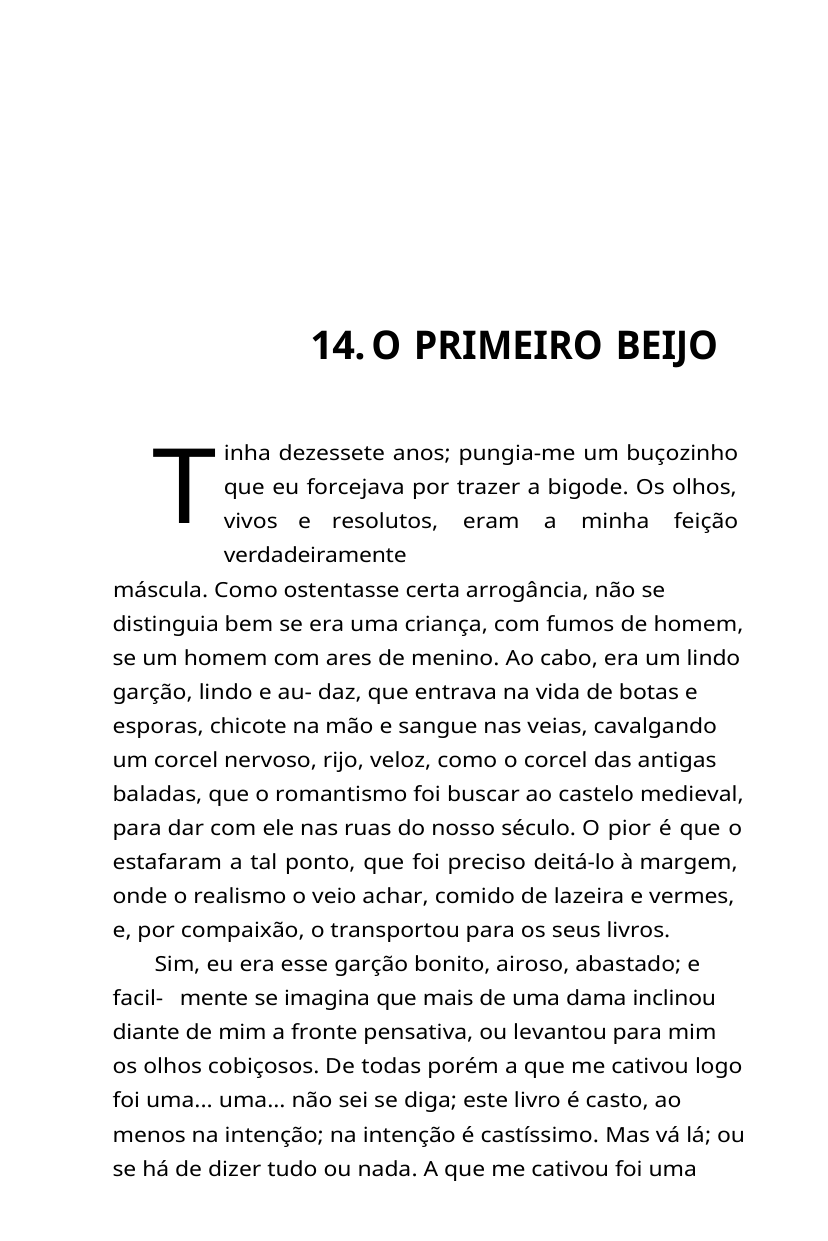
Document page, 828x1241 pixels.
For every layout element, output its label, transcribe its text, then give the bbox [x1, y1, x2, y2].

text máscula. Como ostentasse certa arrogância, não se distinguia bem se era uma criança, com fumos de homem, se um homem com ares de menino. Ao cabo, era um lindo garção, lindo e au- daz, que entrava na vida de botas e esporas, chicote na mão e sangue nas veias, cavalgando um corcel nervoso, rijo, veloz, como o corcel das antigas baladas, que o romantismo foi buscar ao castelo medieval, para dar com ele nas ruas do nosso século. O pior é que o estafaram a tal ponto, que foi preciso deitá-lo à margem, onde o realismo o veio achar, comido de lazeira e vermes, e, por compaixão, o transportou para os seus livros. [112, 575, 745, 944]
text Sim, eu era esse garção bonito, airoso, abastado; e facil- mente se imagina que mais de uma dama inclinou diante de mim a fronte pensativa, ou levantou para mim os olhos cobiçosos. De todas porém a que me cativou logo foi uma... uma... não sei se diga; este livro é casto, ao menos na intenção; na intenção é castíssimo. Mas vá lá; ou se há de dizer tudo ou nada. A que me cativou foi uma [112, 949, 745, 1182]
text T [152, 421, 223, 550]
subtitle O PRIMEIRO BEIJO [310, 317, 787, 371]
text inha dezessete anos; pungia-me um buçozinho que eu forcejava por trazer a bigode. Os olhos, vivos e resolutos, eram a minha feição verdadeiramente [223, 438, 738, 569]
